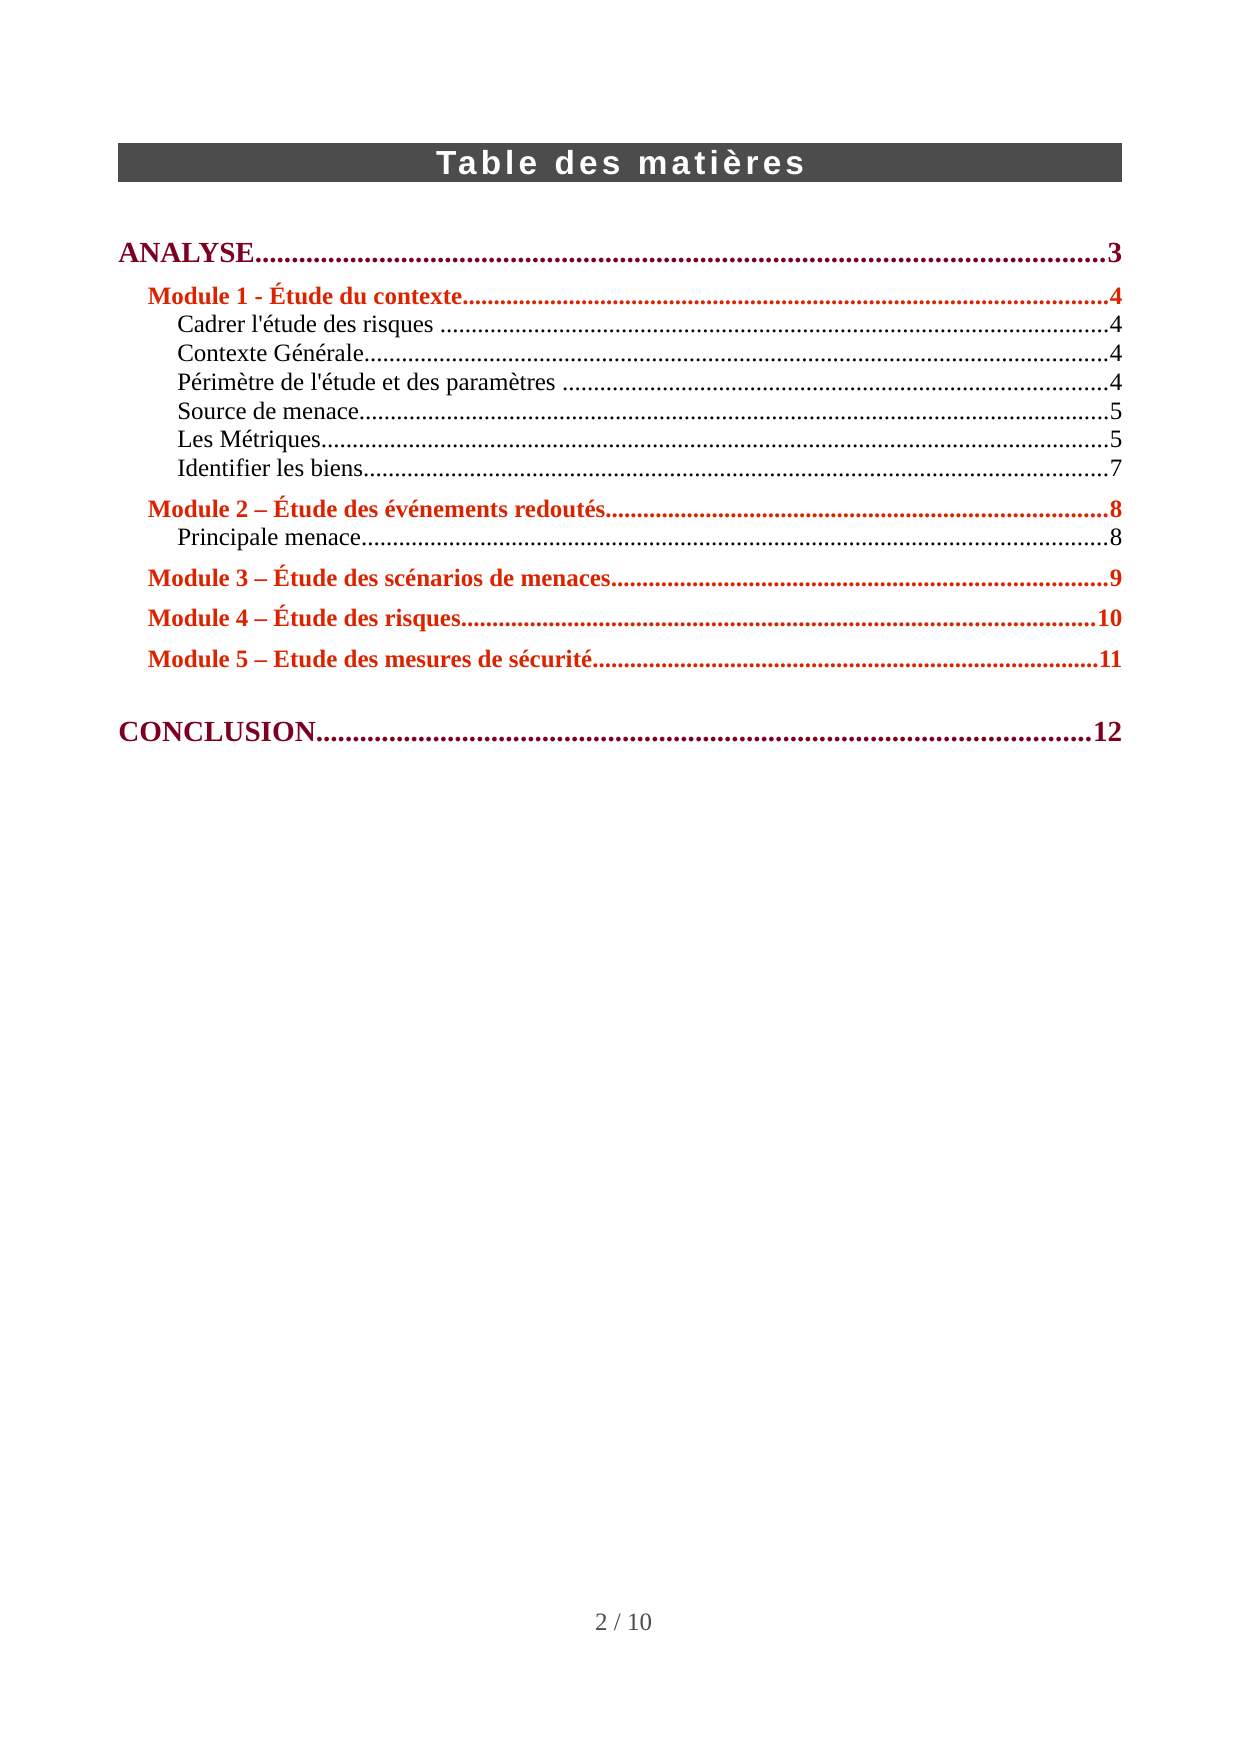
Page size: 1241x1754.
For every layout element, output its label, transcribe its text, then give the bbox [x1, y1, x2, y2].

text Module 3 – Étude des scénarios de menaces 9 [148, 563, 1122, 592]
subtitle Table des matières [118, 143, 1122, 182]
text Contexte Générale 4 [177, 338, 1122, 367]
text Périmètre de l'étude et des paramètres 4 [177, 367, 1122, 396]
text Module 2 – Étude des événements redoutés 8 [148, 494, 1122, 522]
text Module 5 – Etude des mesures de sécurité 11 [148, 644, 1122, 673]
text Identifier les biens 7 [177, 453, 1122, 482]
text Module 4 – Étude des risques 10 [148, 603, 1122, 632]
text ANALYSE 3 [118, 235, 1122, 269]
text Module 1 - Étude du contexte 4 [148, 281, 1122, 309]
text Les Métriques 5 [177, 424, 1122, 453]
text Cadrer l'étude des risques 4 [177, 309, 1122, 338]
text CONCLUSION 12 [118, 714, 1122, 748]
text Principale menace 8 [177, 522, 1122, 551]
text Source de menace 5 [177, 396, 1122, 424]
